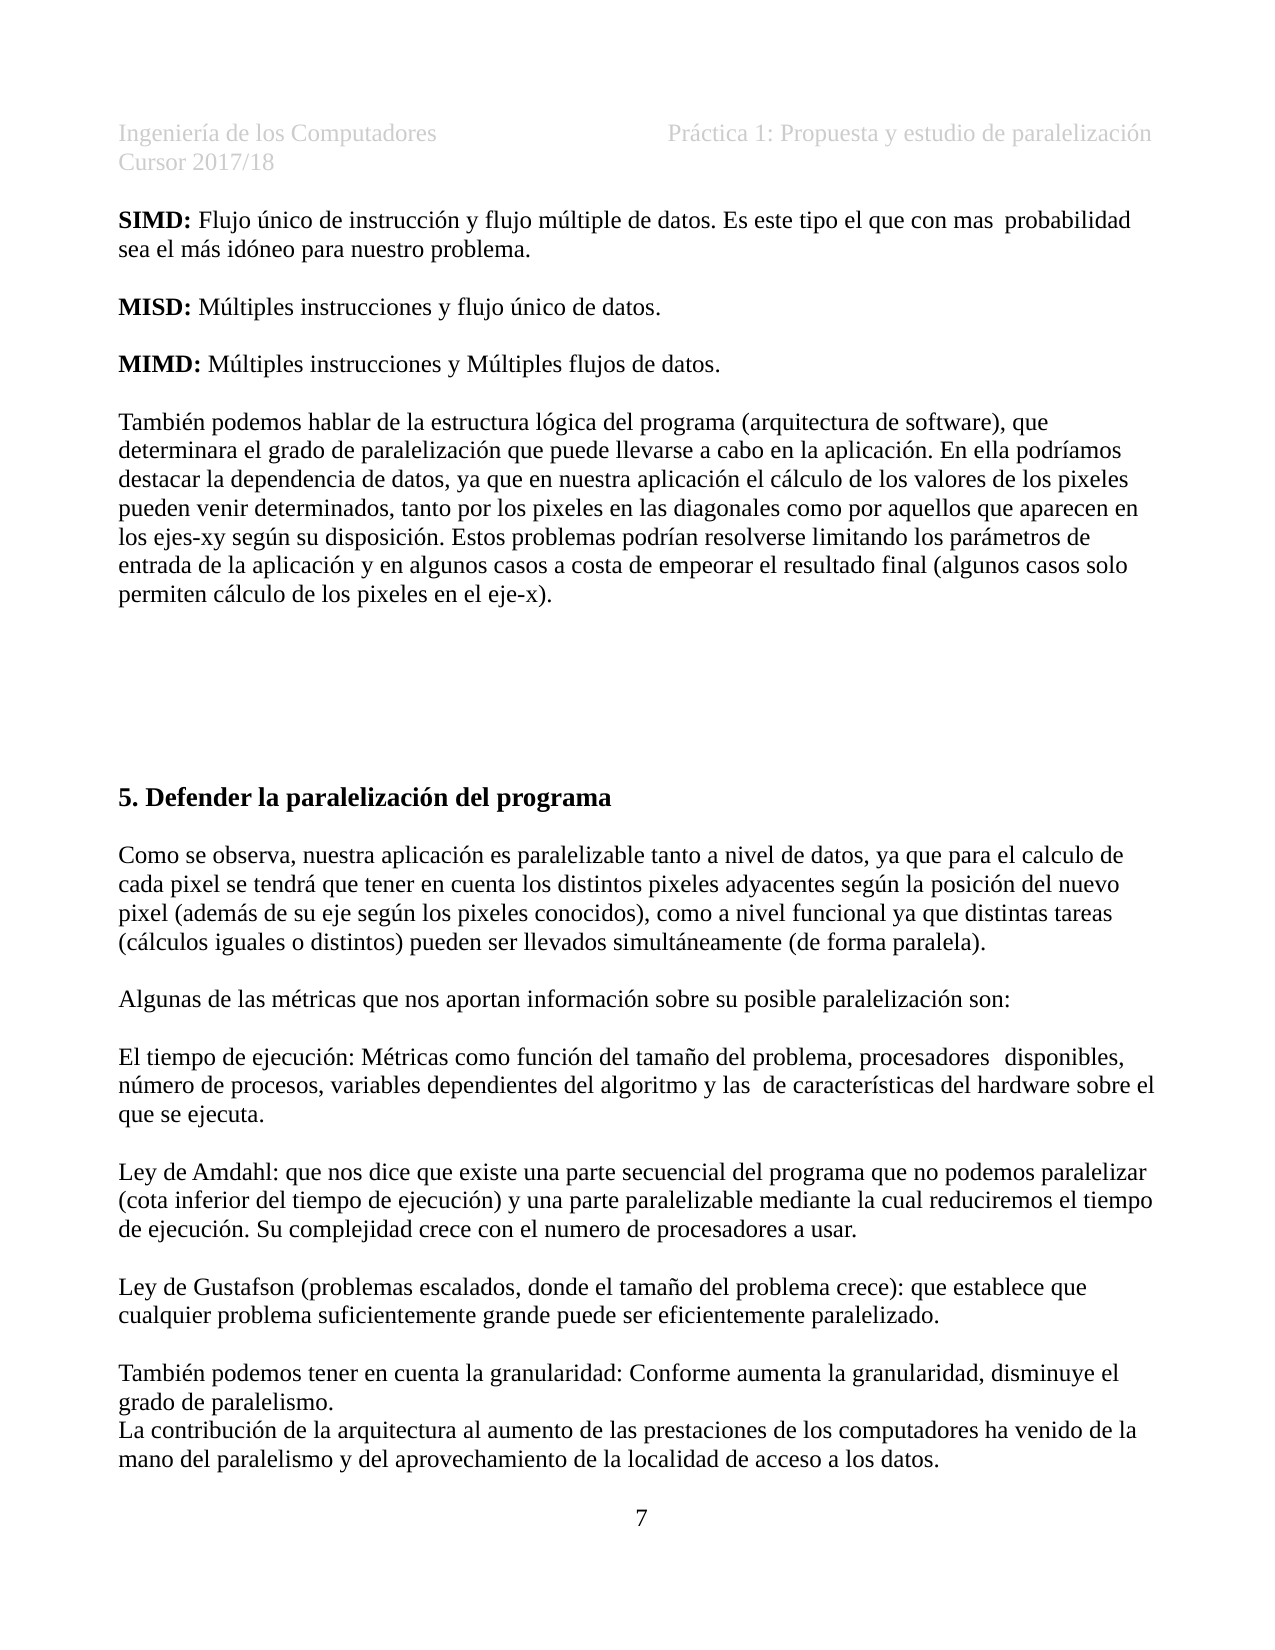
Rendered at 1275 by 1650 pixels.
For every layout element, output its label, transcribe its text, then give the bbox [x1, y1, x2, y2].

text También podemos tener en cuenta la granularidad: Conforme aumenta la granularidad, disminuye el grado de paralelismo. [118, 1358, 1157, 1416]
text Algunas de las métricas que nos aportan información sobre su posible paralelización son: [118, 984, 1157, 1013]
text La contribución de la arquitectura al aumento de las prestaciones de los computadores ha venido de la mano del paralelismo y del aprovechamiento de la localidad de acceso a los datos. [118, 1416, 1157, 1473]
text MISD: Múltiples instrucciones y flujo único de datos. [118, 292, 1157, 321]
text Ley de Amdahl: que nos dice que existe una parte secuencial del programa que no podemos paralelizar (cota inferior del tiempo de ejecución) y una parte paralelizable mediante la cual reduciremos el tiempo de ejecución. Su complejidad crece con el numero de procesadores a usar. [118, 1157, 1157, 1243]
text SIMD: Flujo único de instrucción y flujo múltiple de datos. Es este tipo el que con mas probabilidad sea el más idóneo para nuestro problema. [118, 206, 1157, 263]
text MIMD: Múltiples instrucciones y Múltiples flujos de datos. [118, 349, 1157, 378]
text Como se observa, nuestra aplicación es paralelizable tanto a nivel de datos, ya que para el calculo de cada pixel se tendrá que tener en cuenta los distintos pixeles adyacentes según la posición del nuevo pixel (además de su eje según los pixeles conocidos), como a nivel funcional ya que distintas tareas (cálculos iguales o distintos) pueden ser llevados simultáneamente (de forma paralela). [118, 841, 1157, 956]
text El tiempo de ejecución: Métricas como función del tamaño del problema, procesadores disponibles, número de procesos, variables dependientes del algoritmo y las de características del hardware sobre el que se ejecuta. [118, 1042, 1157, 1128]
text 5. Defender la paralelización del programa [118, 781, 1157, 812]
text También podemos hablar de la estructura lógica del programa (arquitectura de software), que determinara el grado de paralelización que puede llevarse a cabo en la aplicación. En ella podríamos destacar la dependencia de datos, ya que en nuestra aplicación el cálculo de los valores de los pixeles pueden venir determinados, tanto por los pixeles en las diagonales como por aquellos que aparecen en los ejes-xy según su disposición. Estos problemas podrían resolverse limitando los parámetros de entrada de la aplicación y en algunos casos a costa de empeorar el resultado final (algunos casos solo permiten cálculo de los pixeles en el eje-x). [118, 407, 1157, 608]
text Ley de Gustafson (problemas escalados, donde el tamaño del problema crece): que establece que cualquier problema suficientemente grande puede ser eficientemente paralelizado. [118, 1272, 1157, 1329]
